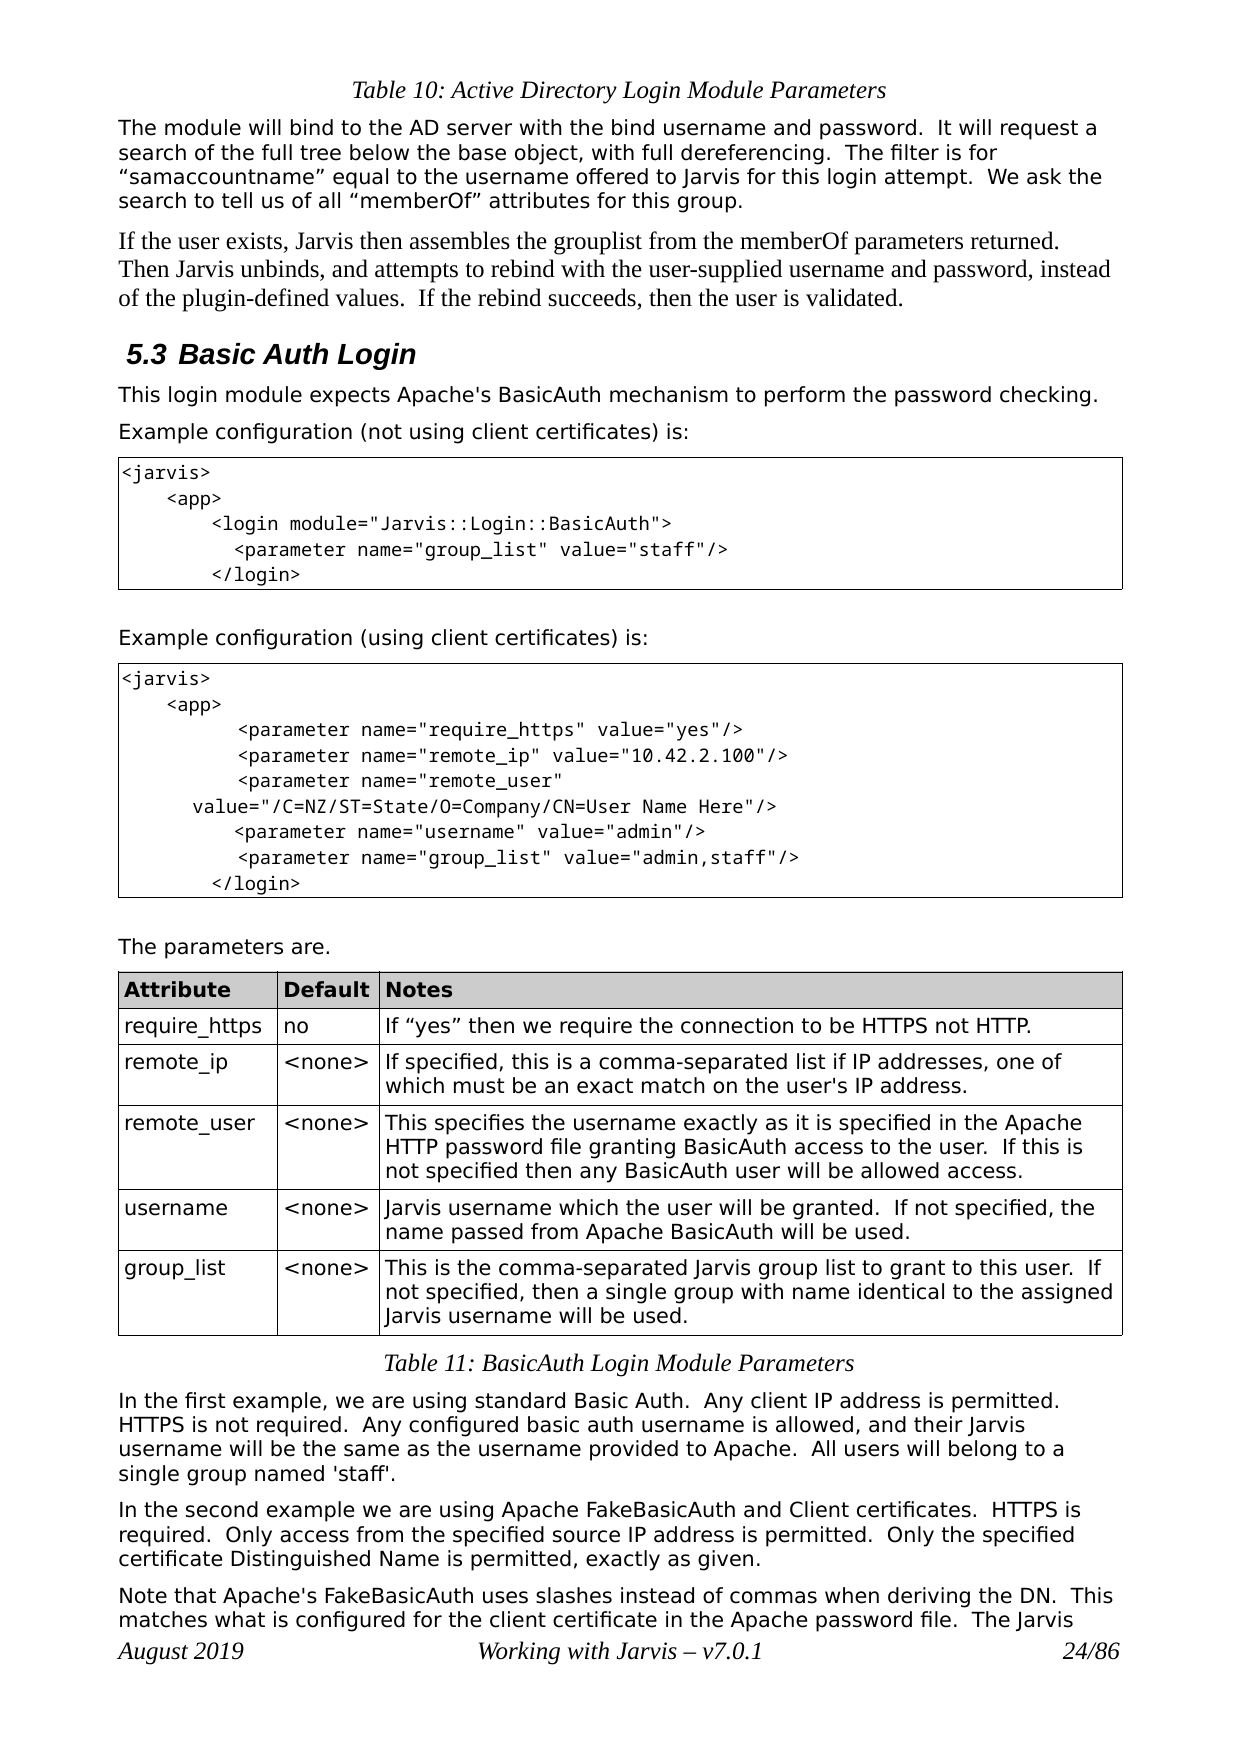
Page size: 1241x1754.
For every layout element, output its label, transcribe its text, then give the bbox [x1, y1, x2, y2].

text Example configuration (using client certificates) is: [118, 626, 1122, 651]
text <app> [119, 688, 1122, 714]
text <parameter name="require_https" value="yes"/> [119, 714, 1122, 739]
text This login module expects Apache's BasicAuth mechanism to perform the password checking. [118, 383, 1122, 407]
table_cell no [278, 1009, 379, 1044]
text <parameter name="group_list" value="admin,staff"/> [119, 842, 1122, 867]
table_cell This specifies the username exactly as it is specified in the Apache HTTP password file granting BasicAuth access to the user. If this is not specified then any BasicAuth user will be allowed access. [380, 1106, 1122, 1189]
text In the first example, we are using standard Basic Auth. Any client IP address is permitted. HTTPS is not required. Any configured basic auth username is allowed, and their Jarvis username will be the same as the username provided to Apache. All users will belong to a single group named 'staff'. [118, 1389, 1122, 1486]
text If the user exists, Jarvis then assembles the grouplist from the memberOf parameters returned. Then Jarvis unbinds, and attempts to rebind with the user-supplied username and password, instead of the plugin-defined values. If the rebind succeeds, then the user is validated. [118, 226, 1122, 312]
text Table 11: BasicAuth Login Module Parameters [118, 1348, 1122, 1376]
text <jarvis> [119, 458, 1122, 482]
text <parameter name="username" value="admin"/> [119, 816, 1122, 842]
text </login> [119, 867, 1122, 897]
text <login module="Jarvis::Login::BasicAuth"> [119, 508, 1122, 533]
table_cell <none> [278, 1045, 379, 1104]
table_cell <none> [278, 1190, 379, 1250]
table_cell If specified, this is a comma-separated list if IP addresses, one of which must be an exact match on the user's IP address. [380, 1045, 1122, 1104]
table_cell username [119, 1190, 277, 1250]
text The parameters are. [118, 935, 1122, 959]
table_cell <none> [278, 1106, 379, 1189]
table_cell require_https [119, 1009, 277, 1044]
text value="/C=NZ/ST=State/O=Company/CN=User Name Here"/> [119, 791, 1122, 816]
table_cell remote_user [119, 1106, 277, 1189]
text The module will bind to the AD server with the bind username and password. It will request a search of the full tree below the base object, with full dereferencing. The filter is for “samaccountname” equal to the username offered to Jarvis for this login attempt. We ask the search to tell us of all “memberOf” attributes for this group. [118, 116, 1122, 213]
table_header Notes [380, 973, 1122, 1008]
text Example configuration (not using client certificates) is: [118, 420, 1122, 444]
text <parameter name="remote_user" [119, 765, 1122, 791]
text Table 10: Active Directory Login Module Parameters [118, 75, 1122, 104]
text </login> [119, 559, 1122, 589]
text <parameter name="remote_ip" value="10.42.2.100"/> [119, 739, 1122, 765]
table_cell remote_ip [119, 1045, 277, 1104]
text In the second example we are using Apache FakeBasicAuth and Client certificates. HTTPS is required. Only access from the specified source IP address is permitted. Only the specified certificate Distinguished Name is permitted, exactly as given. [118, 1498, 1122, 1571]
table_cell Jarvis username which the user will be granted. If not specified, the name passed from Apache BasicAuth will be used. [380, 1190, 1122, 1250]
table_cell group_list [119, 1251, 277, 1334]
text <parameter name="group_list" value="staff"/> [119, 533, 1122, 559]
table_cell This is the comma-separated Jarvis group list to grant to this user. If not specified, then a single group with name identical to the assigned Jarvis username will be used. [380, 1251, 1122, 1334]
table_header Default [278, 973, 379, 1008]
subtitle Basic Auth Login [118, 337, 1122, 371]
text <jarvis> [119, 664, 1122, 688]
text Note that Apache's FakeBasicAuth uses slashes instead of commas when deriving the DN. This matches what is configured for the client certificate in the Apache password file. The Jarvis [118, 1584, 1122, 1632]
table_cell If “yes” then we require the connection to be HTTPS not HTTP. [380, 1009, 1122, 1044]
text <app> [119, 482, 1122, 508]
table_cell <none> [278, 1251, 379, 1334]
table_header Attribute [119, 973, 277, 1008]
